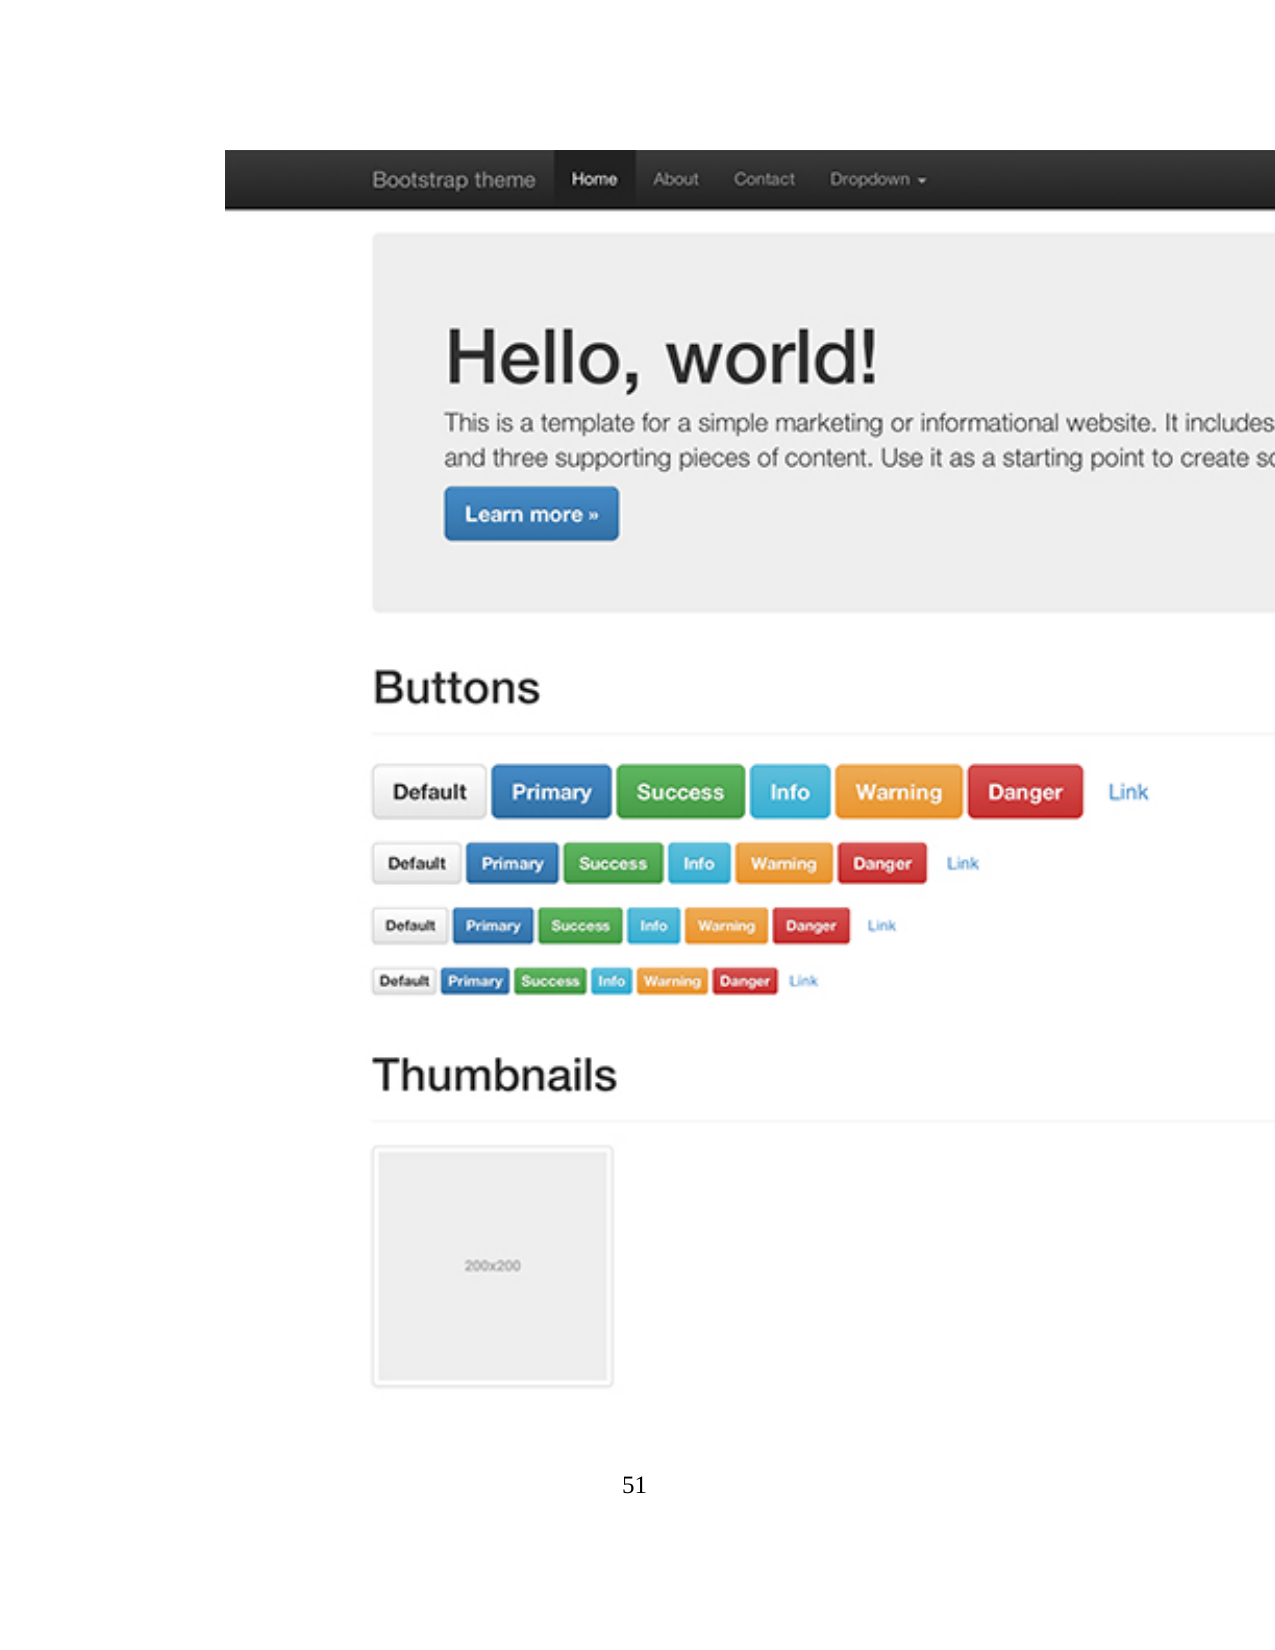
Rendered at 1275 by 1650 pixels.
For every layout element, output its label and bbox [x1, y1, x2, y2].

picture [225, 150, 1275, 1400]
